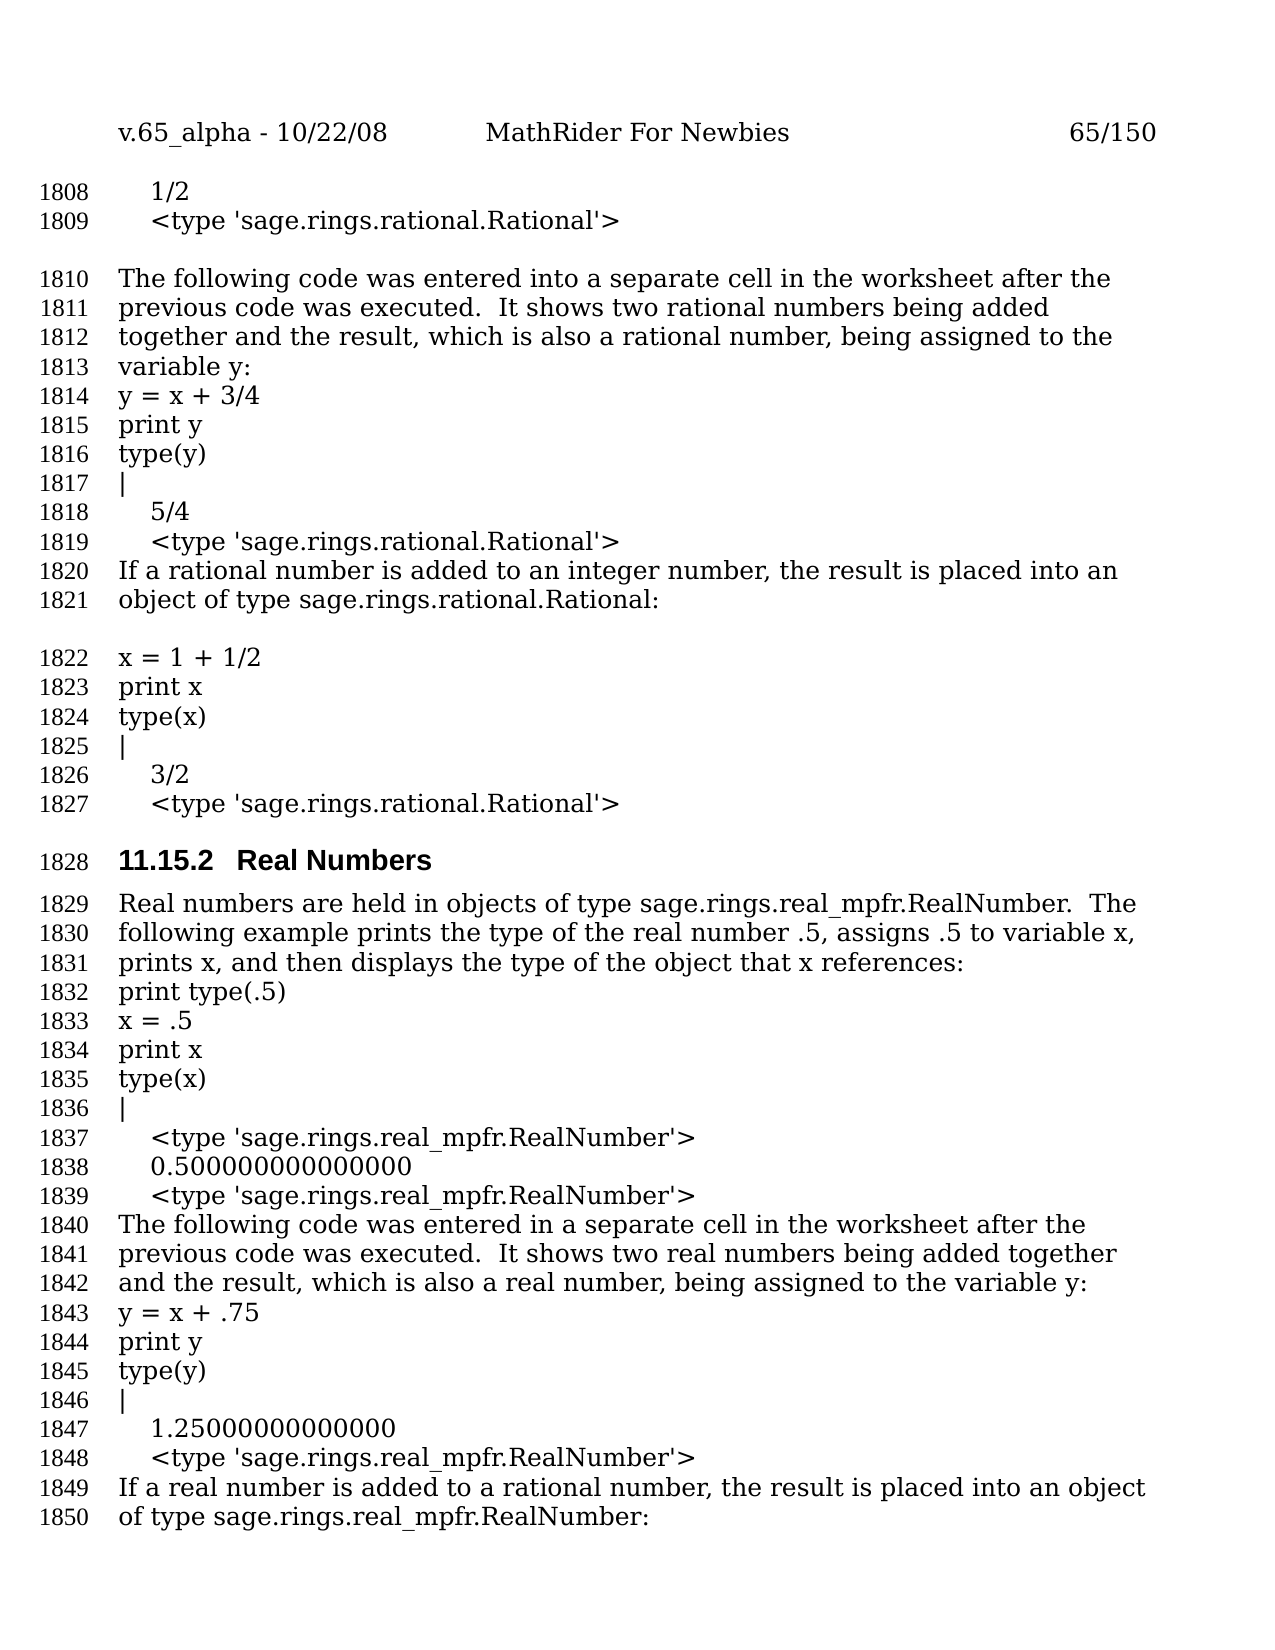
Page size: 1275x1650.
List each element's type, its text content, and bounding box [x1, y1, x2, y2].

text If a rational number is added to an integer number, the result is placed into an object of type sage.rings.rational.Rational: [118, 556, 1157, 614]
text 5/4 [118, 498, 1157, 527]
subtitle Real Numbers [118, 843, 1157, 877]
text <type 'sage.rings.rational.Rational'> [118, 789, 1157, 818]
text 1.25000000000000 [118, 1414, 1157, 1444]
text print type(.5) [118, 977, 1157, 1006]
text | [118, 468, 1157, 498]
text y = x + .75 [118, 1298, 1157, 1327]
text type(y) [118, 439, 1157, 468]
text 3/2 [118, 760, 1157, 789]
text <type 'sage.rings.real_mpfr.RealNumber'> [118, 1444, 1157, 1473]
text The following code was entered into a separate cell in the worksheet after the previous code was executed. It shows two rational numbers being added together and the result, which is also a rational number, being assigned to the variable y: [118, 264, 1157, 381]
text 1/2 [118, 177, 1157, 206]
text <type 'sage.rings.real_mpfr.RealNumber'> [118, 1181, 1157, 1210]
text type(x) [118, 1064, 1157, 1094]
text y = x + 3/4 [118, 381, 1157, 410]
text <type 'sage.rings.rational.Rational'> [118, 527, 1157, 556]
text If a real number is added to a rational number, the result is placed into an object of type sage.rings.real_mpfr.RealNumber: [118, 1473, 1157, 1531]
text print x [118, 1035, 1157, 1064]
text type(y) [118, 1356, 1157, 1385]
text print x [118, 673, 1157, 702]
text print y [118, 410, 1157, 439]
text 0.500000000000000 [118, 1152, 1157, 1181]
text | [118, 1094, 1157, 1123]
text <type 'sage.rings.rational.Rational'> [118, 206, 1157, 235]
text The following code was entered in a separate cell in the worksheet after the previous code was executed. It shows two real numbers being added together and the result, which is also a real number, being assigned to the variable y: [118, 1210, 1157, 1298]
text | [118, 731, 1157, 760]
text Real numbers are held in objects of type sage.rings.real_mpfr.RealNumber. The following example prints the type of the real number .5, assigns .5 to variable x, prints x, and then displays the type of the object that x references: [118, 889, 1157, 977]
text x = .5 [118, 1006, 1157, 1035]
text x = 1 + 1/2 [118, 643, 1157, 673]
text type(x) [118, 702, 1157, 731]
text print y [118, 1327, 1157, 1356]
text <type 'sage.rings.real_mpfr.RealNumber'> [118, 1123, 1157, 1152]
text | [118, 1385, 1157, 1414]
